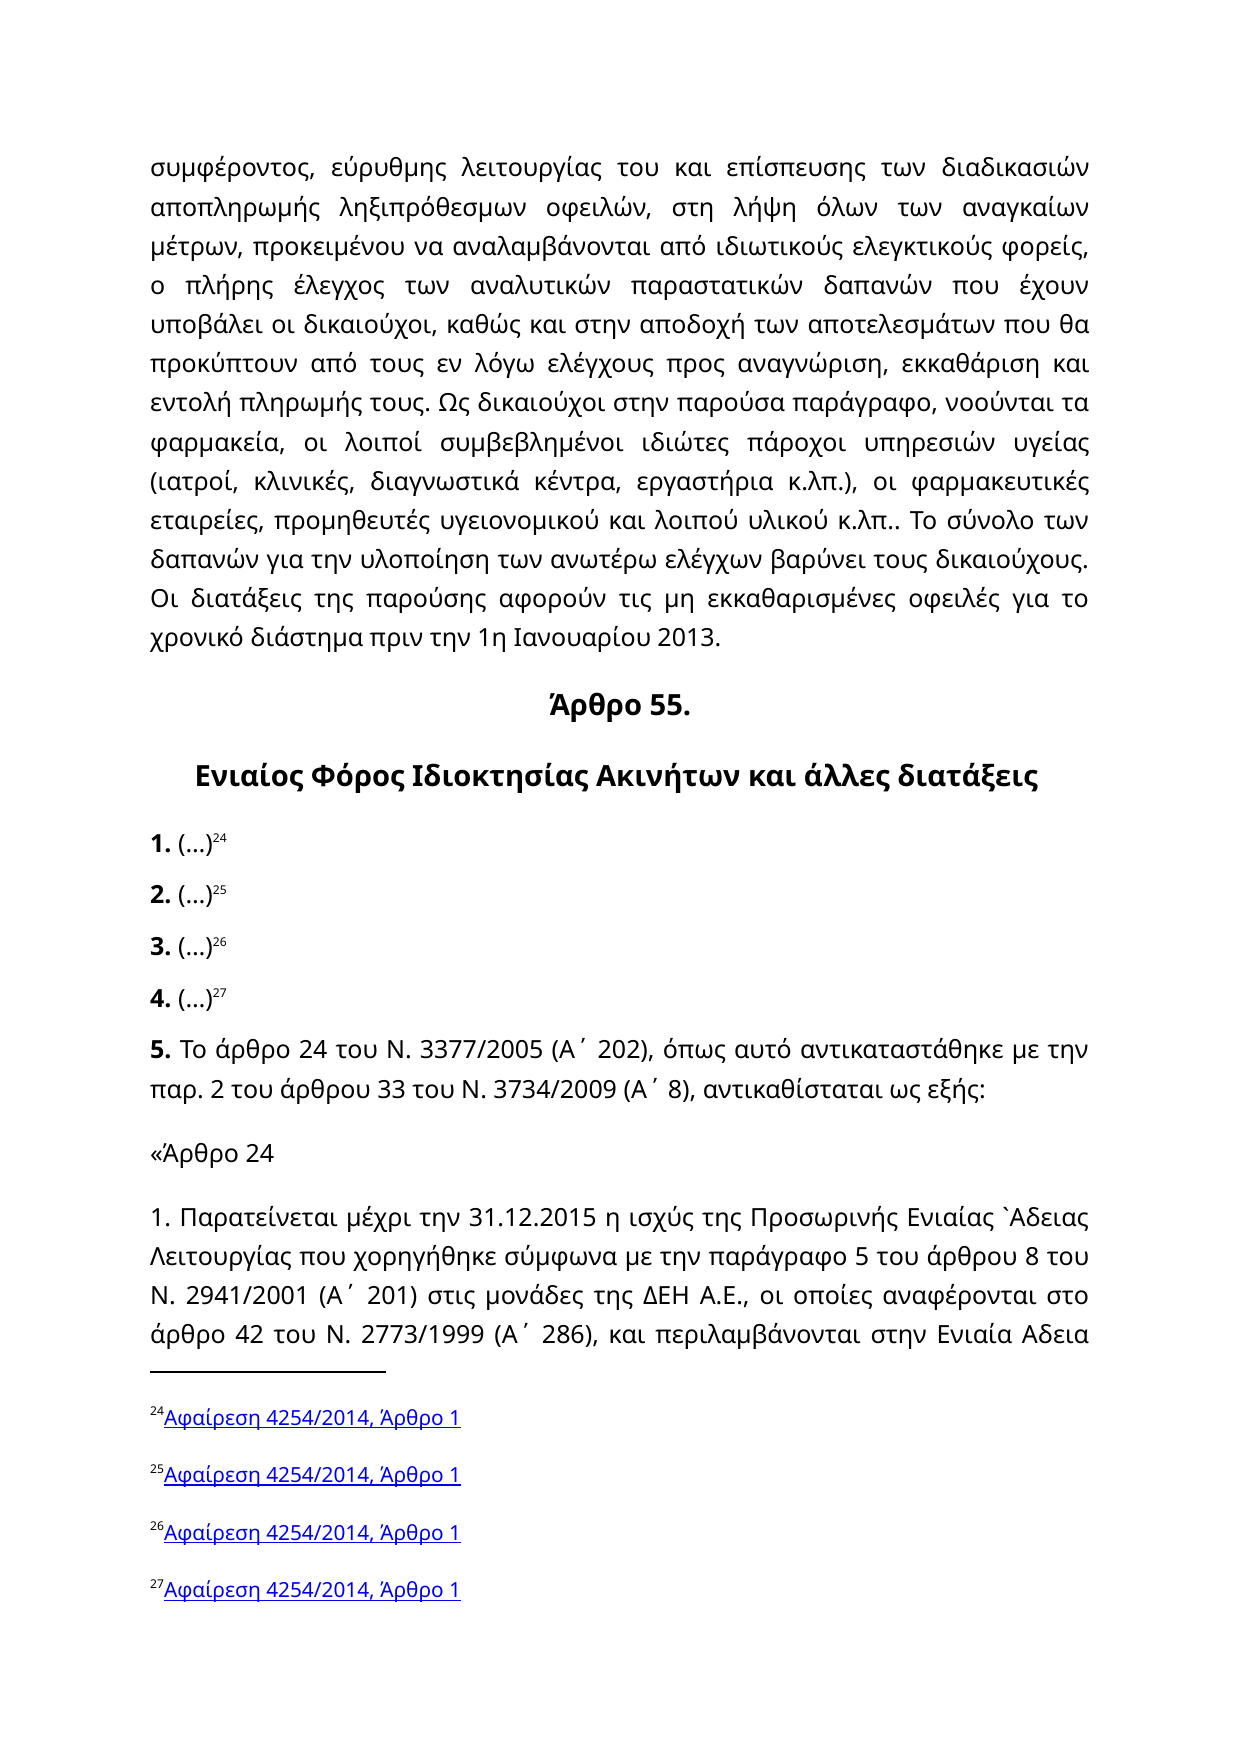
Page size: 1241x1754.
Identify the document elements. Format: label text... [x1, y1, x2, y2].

text 1. Παρατείνεται μέχρι την 31.12.2015 η ισχύς της Προσωρινής Ενιαίας `Αδειας Λειτουργίας που χορηγήθηκε σύμφωνα με την παράγραφο 5 του άρθρου 8 του Ν. 2941/2001 (Α΄ 201) στις μονάδες της ΔΕΗ Α.Ε., οι οποίες αναφέρονται στο άρθρο 42 του Ν. 2773/1999 (Α΄ 286), και περιλαμβάνονται στην Ενιαία Αδεια [150, 1199, 1090, 1351]
text Αφαίρεση 4254/2014, Άρθρο 1 [150, 1576, 1090, 1604]
text συμφέροντος, εύρυθμης λειτουργίας του και επίσπευσης των διαδικασιών αποπληρωμής ληξιπρόθεσμων οφειλών, στη λήψη όλων των αναγκαίων μέτρων, προκειμένου να αναλαμβάνονται από ιδιωτικούς ελεγκτικούς φορείς, ο πλήρης έλεγχος των αναλυτικών παραστατικών δαπανών που έχουν υποβάλει οι δικαιούχοι, καθώς και στην αποδοχή των αποτελεσμάτων που θα προκύπτουν από τους εν λόγω ελέγχους προς αναγνώριση, εκκαθάριση και εντολή πληρωμής τους. Ως δικαιούχοι στην παρούσα παράγραφο, νοούνται τα φαρμακεία, οι λοιποί συμβεβλημένοι ιδιώτες πάροχοι υπηρεσιών υγείας (ιατροί, κλινικές, διαγνωστικά κέντρα, εργαστήρια κ.λπ.), οι φαρμακευτικές εταιρείες, προμηθευτές υγειονομικού και λοιπού υλικού κ.λπ.. Το σύνολο των δαπανών για την υλοποίηση των ανωτέρω ελέγχων βαρύνει τους δικαιούχους. Οι διατάξεις της παρούσης αφορούν τις μη εκκαθαρισμένες οφειλές για το χρονικό διάστημα πριν την 1η Ιανουαρίου 2013. [150, 150, 1090, 654]
text 3. (…) [150, 929, 1090, 963]
text Αφαίρεση 4254/2014, Άρθρο 1 [150, 1460, 1090, 1489]
text 5. Το άρθρο 24 του Ν. 3377/2005 (Α΄ 202), όπως αυτό αντικαταστάθηκε με την παρ. 2 του άρθρου 33 του Ν. 3734/2009 (Α΄ 8), αντικαθίσταται ως εξής: [150, 1032, 1090, 1105]
subtitle Άρθρο 55. [150, 684, 1090, 724]
text Αφαίρεση 4254/2014, Άρθρο 1 [150, 1518, 1090, 1546]
text 4. (…) [150, 980, 1090, 1014]
text Αφαίρεση 4254/2014, Άρθρο 1 [150, 1403, 1090, 1431]
text 2. (…) [150, 877, 1090, 911]
text «Άρθρο 24 [150, 1135, 1090, 1169]
text 1. (…) [150, 825, 1090, 859]
subtitle Ενιαίος Φόρος Ιδιοκτησίας Ακινήτων και άλλες διατάξεις [150, 755, 1090, 794]
